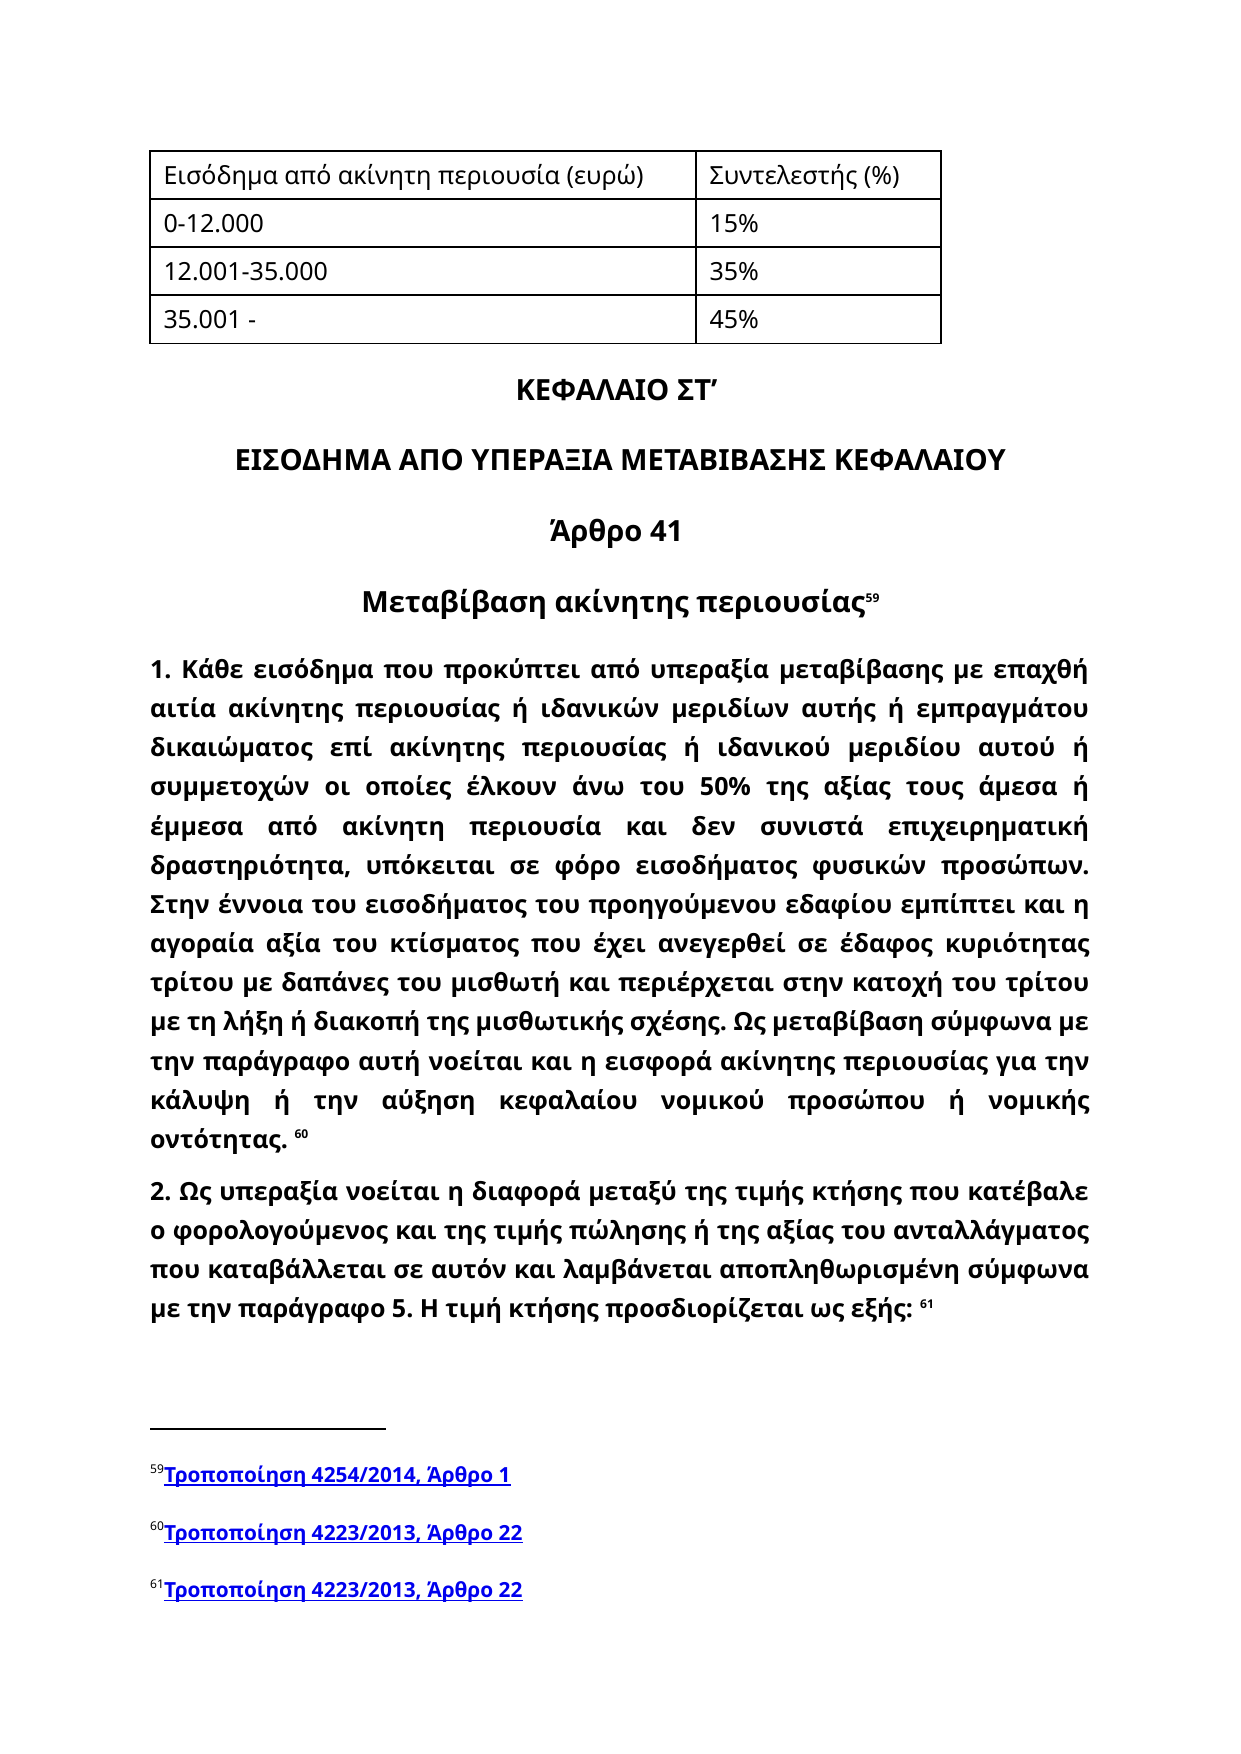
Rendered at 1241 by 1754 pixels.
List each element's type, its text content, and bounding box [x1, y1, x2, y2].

text Τροποποίηση 4223/2013, Άρθρο 22 [150, 1576, 1090, 1604]
subtitle ΚΕΦΑΛΑΙΟ ΣΤ’ [150, 369, 1090, 409]
text Τροποποίηση 4223/2013, Άρθρο 22 [150, 1518, 1090, 1546]
table_cell 12.001-35.000 [151, 248, 695, 294]
text 2. Ως υπεραξία νοείται η διαφορά μεταξύ της τιμής κτήσης που κατέβαλε ο φορολογούμενος και της τιμής πώλησης ή της αξίας του ανταλλάγματος που καταβάλλεται σε αυτόν και λαμβάνεται αποπληθωρισμένη σύμφωνα με την παράγραφο 5. Η τιμή κτήσης προσδιορίζεται ως εξής: [150, 1173, 1090, 1325]
table_cell 45% [697, 296, 940, 342]
text 1. Κάθε εισόδημα που προκύπτει από υπεραξία μεταβίβασης με επαχθή αιτία ακίνητης περιουσίας ή ιδανικών μεριδίων αυτής ή εμπραγμάτου δικαιώματος επί ακίνητης περιουσίας ή ιδανικού μεριδίου αυτού ή συμμετοχών οι οποίες έλκουν άνω του 50% της αξίας τους άμεσα ή έμμεσα από ακίνητη περιουσία και δεν συνιστά επιχειρηματική δραστηριότητα, υπόκειται σε φόρο εισοδήματος φυσικών προσώπων. Στην έννοια του εισοδήματος του προηγούμενου εδαφίου εμπίπτει και η αγοραία αξία του κτίσματος που έχει ανεγερθεί σε έδαφος κυριότητας τρίτου με δαπάνες του μισθωτή και περιέρχεται στην κατοχή του τρίτου με τη λήξη ή διακοπή της μισθωτικής σχέσης. Ως μεταβίβαση σύμφωνα με την παράγραφο αυτή νοείται και η εισφορά ακίνητης περιουσίας για την κάλυψη ή την αύξηση κεφαλαίου νομικού προσώπου ή νομικής οντότητας. [150, 652, 1090, 1156]
table_header Εισόδημα από ακίνητη περιουσία (ευρώ) [151, 152, 695, 198]
text Τροποποίηση 4254/2014, Άρθρο 1 [150, 1460, 1090, 1489]
table_cell 0-12.000 [151, 200, 695, 246]
subtitle Μεταβίβαση ακίνητης περιουσίας [150, 581, 1090, 621]
subtitle ΕΙΣΟΔΗΜΑ ΑΠΟ ΥΠΕΡΑΞΙΑ ΜΕΤΑΒΙΒΑΣΗΣ ΚΕΦΑΛΑΙΟΥ [150, 440, 1090, 479]
table_cell 15% [697, 200, 940, 246]
table_header Συντελεστής (%) [697, 152, 940, 198]
table_cell 35.001 - [151, 296, 695, 342]
subtitle Άρθρο 41 [150, 510, 1090, 550]
table_cell 35% [697, 248, 940, 294]
